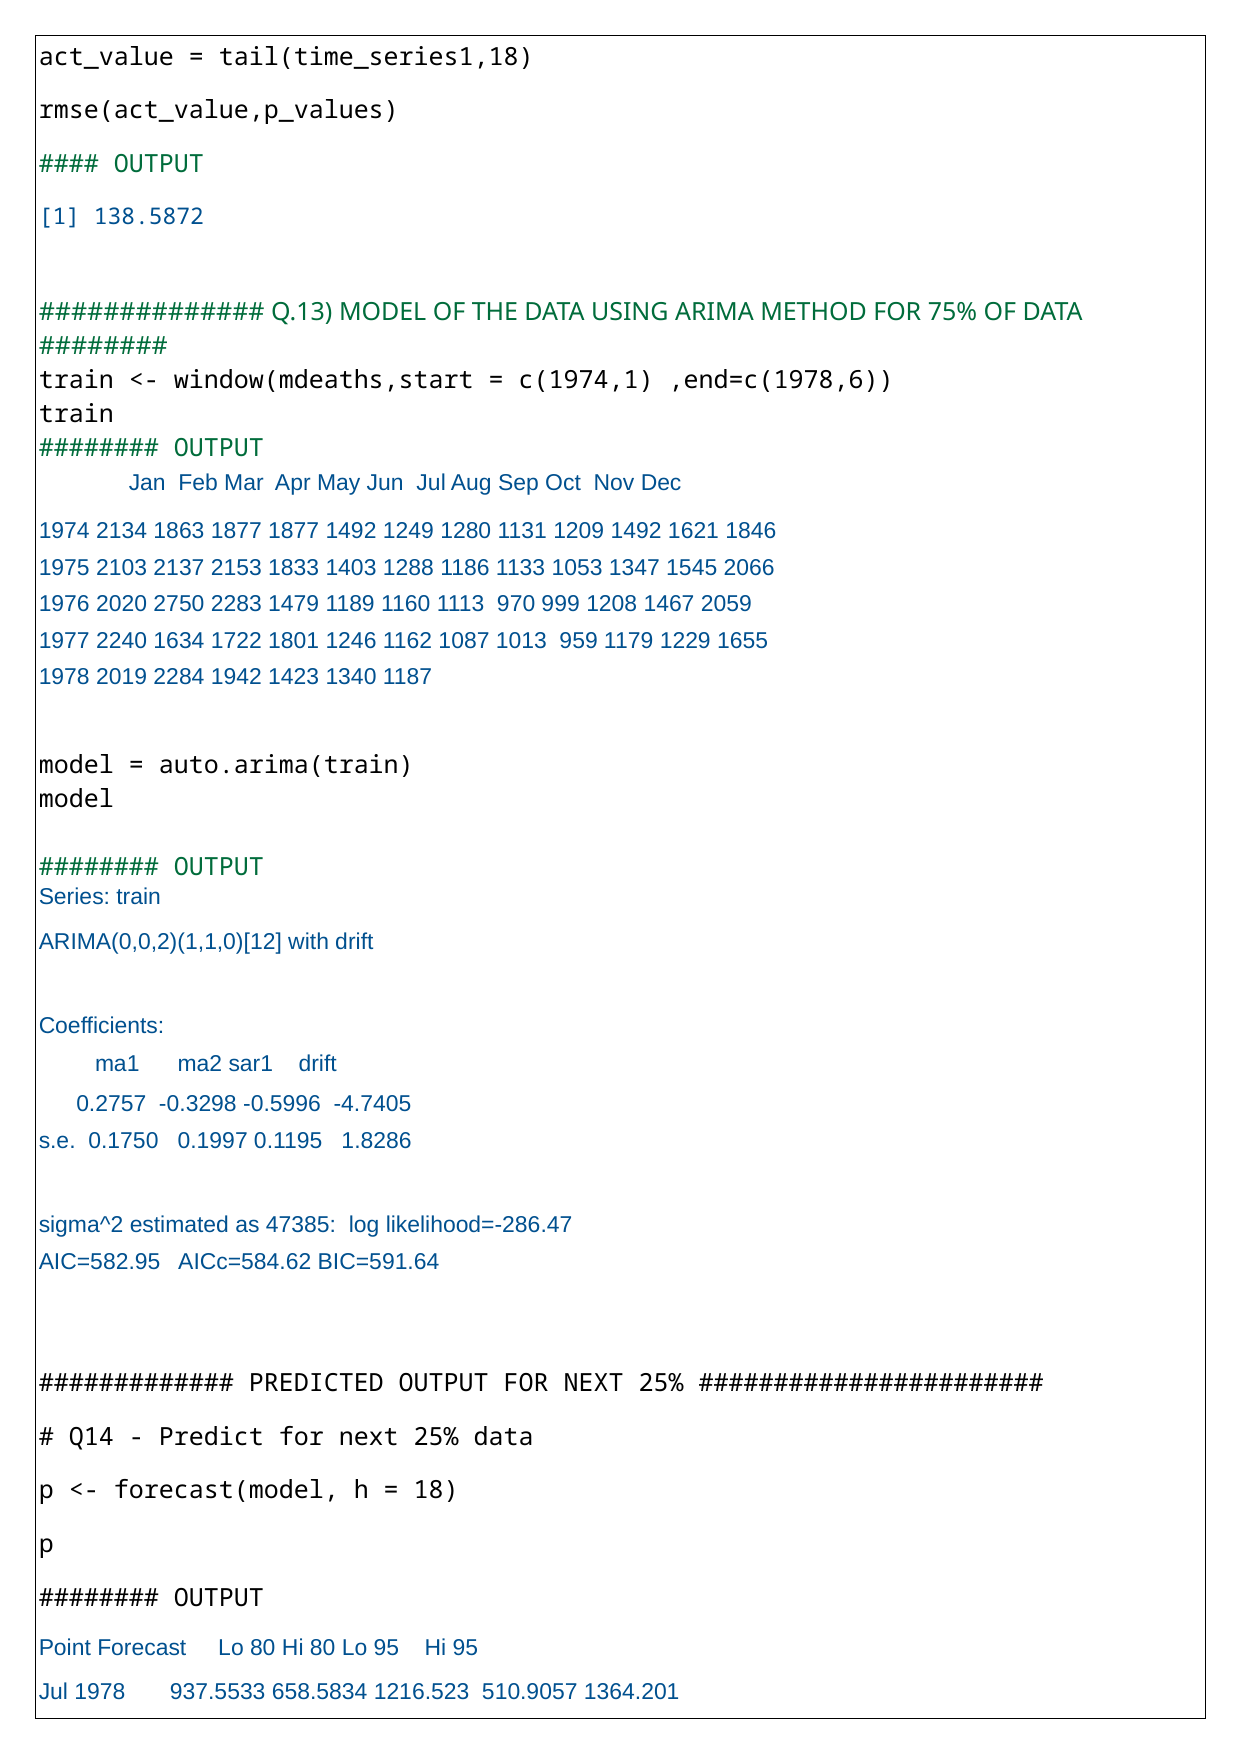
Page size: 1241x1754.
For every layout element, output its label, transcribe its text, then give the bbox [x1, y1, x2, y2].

text train [38, 396, 1202, 430]
text # Q14 - Predict for next 25% data [38, 1418, 1202, 1452]
text 1977 2240 1634 1722 1801 1246 1162 1087 1013 959 1179 1229 1655 [38, 627, 1202, 653]
text model = auto.arima(train) [38, 747, 1202, 781]
text s.e. 0.1750 0.1997 0.1195 1.8286 [38, 1127, 1202, 1154]
text Jan Feb Mar Apr May Jun Jul Aug Sep Oct Nov Dec [38, 464, 1202, 498]
text train <- window(mdeaths,start = c(1974,1) ,end=c(1978,6)) [38, 362, 1202, 396]
text p <- forecast(model, h = 18) [38, 1472, 1202, 1506]
text p [38, 1526, 1202, 1560]
text Series: train [38, 883, 1202, 909]
text ############# PREDICTED OUTPUT FOR NEXT 25% ####################### [38, 1365, 1202, 1399]
text ARIMA(0,0,2)(1,1,0)[12] with drift [38, 928, 1202, 954]
text sigma^2 estimated as 47385: log likelihood=-286.47 [38, 1211, 1202, 1238]
text ############## Q.13) MODEL OF THE DATA USING ARIMA METHOD FOR 75% OF DATA ######## [38, 293, 1202, 362]
text 1975 2103 2137 2153 1833 1403 1288 1186 1133 1053 1347 1545 2066 [38, 554, 1202, 580]
text rmse(act_value,p_values) [38, 92, 1202, 126]
text 0.2757 -0.3298 -0.5996 -4.7405 [38, 1088, 1202, 1117]
text [1] 138.5872 [38, 200, 1202, 231]
text Coefficients: [38, 1012, 1202, 1038]
text #### OUTPUT [38, 146, 1202, 180]
text 1976 2020 2750 2283 1479 1189 1160 1113 970 999 1208 1467 2059 [38, 590, 1202, 617]
text ######## OUTPUT [38, 849, 1202, 883]
text AIC=582.95 AICc=584.62 BIC=591.64 [38, 1248, 1202, 1274]
text Point Forecast Lo 80 Hi 80 Lo 95 Hi 95 [38, 1633, 1202, 1660]
text ######## OUTPUT [38, 430, 1202, 464]
text 1978 2019 2284 1942 1423 1340 1187 [38, 663, 1202, 689]
text ######## OUTPUT [38, 1580, 1202, 1614]
text ma1 ma2 sar1 drift [38, 1048, 1202, 1077]
text Jul 1978 937.5533 658.5834 1216.523 510.9057 1364.201 [38, 1678, 1202, 1704]
text act_value = tail(time_series1,18) [38, 38, 1202, 72]
text 1974 2134 1863 1877 1877 1492 1249 1280 1131 1209 1492 1621 1846 [38, 517, 1202, 544]
text model [38, 781, 1202, 815]
